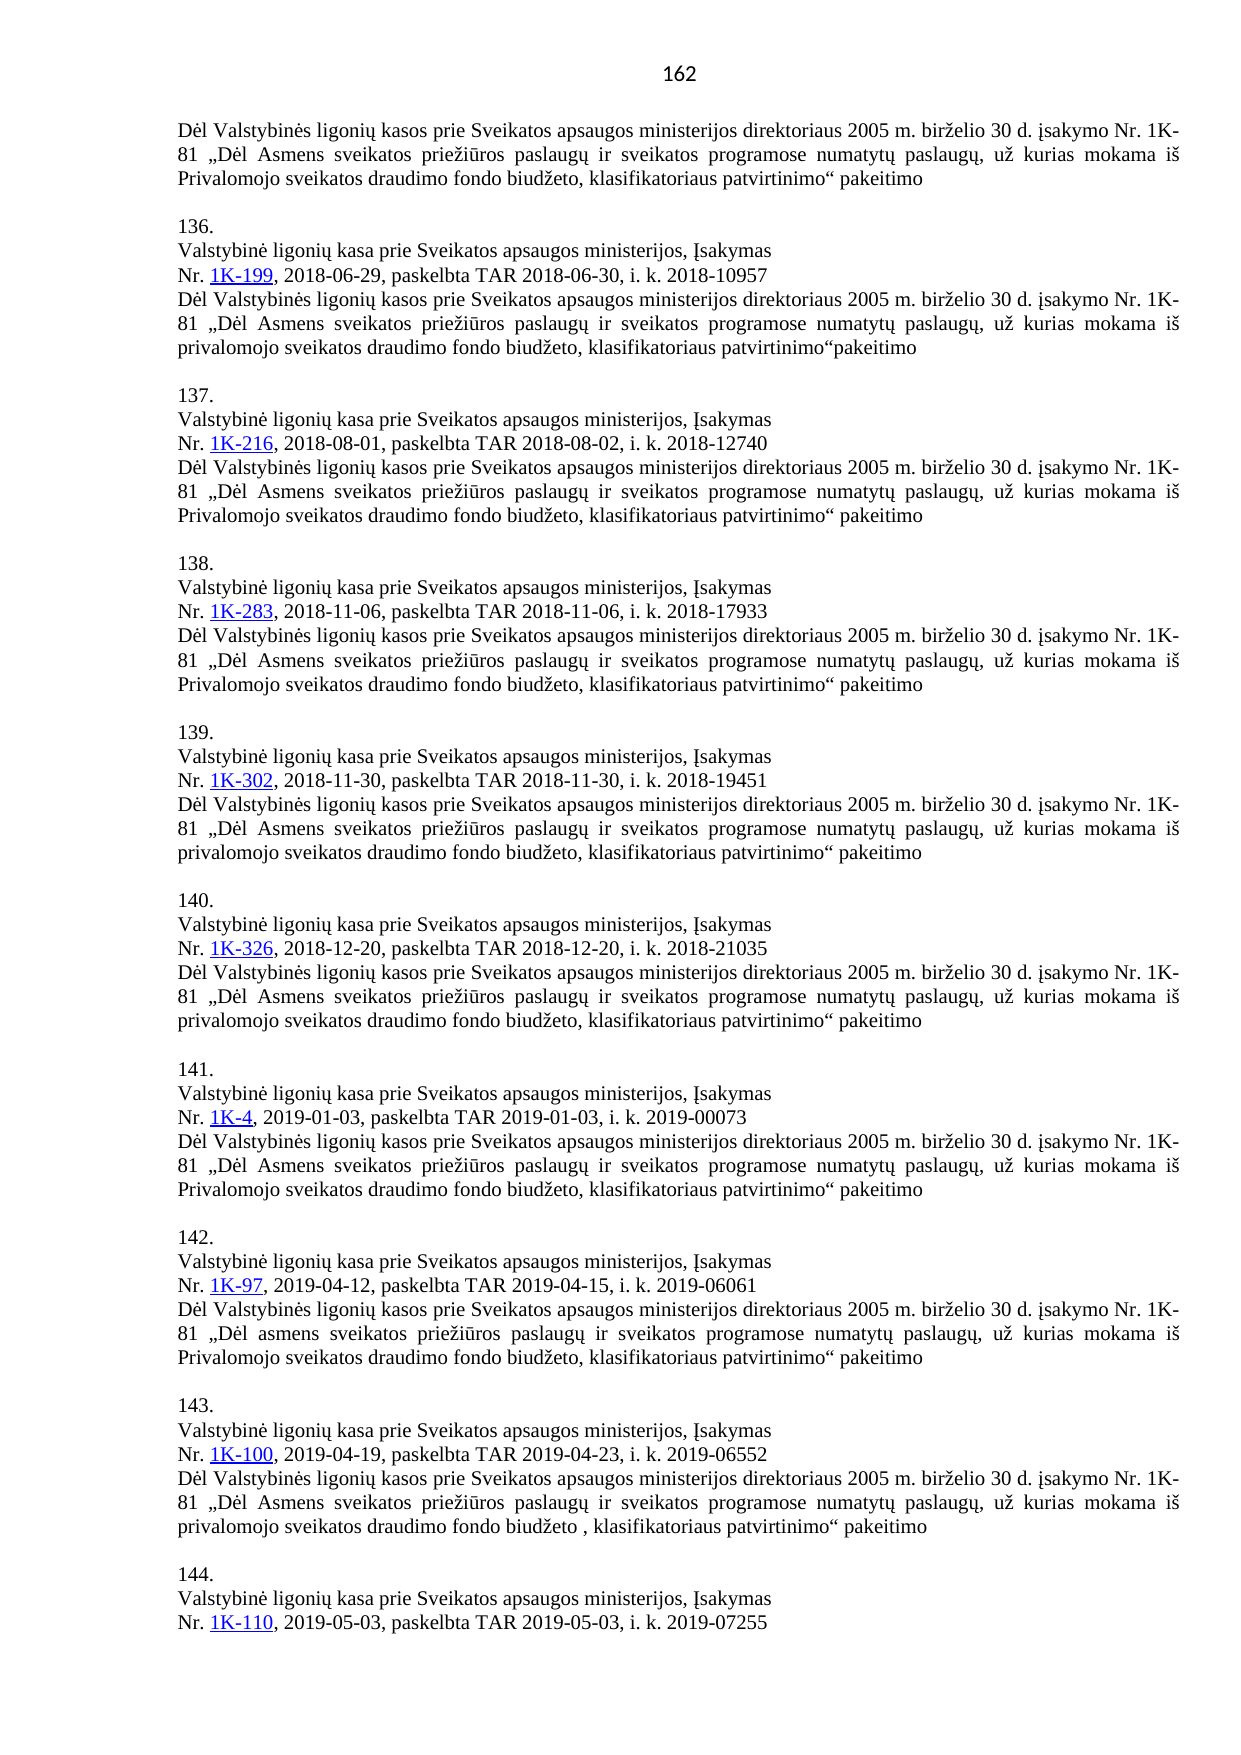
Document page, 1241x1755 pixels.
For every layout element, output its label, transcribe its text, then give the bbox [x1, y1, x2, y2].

text Nr. 1K-97, 2019-04-12, paskelbta TAR 2019-04-15, i. k. 2019-06061 [177, 1273, 1181, 1297]
text Valstybinė ligonių kasa prie Sveikatos apsaugos ministerijos, Įsakymas [177, 1586, 1181, 1610]
text 142. [177, 1225, 1181, 1249]
text Valstybinė ligonių kasa prie Sveikatos apsaugos ministerijos, Įsakymas [177, 1081, 1181, 1105]
text Valstybinė ligonių kasa prie Sveikatos apsaugos ministerijos, Įsakymas [177, 744, 1181, 768]
text Valstybinė ligonių kasa prie Sveikatos apsaugos ministerijos, Įsakymas [177, 1417, 1181, 1442]
text Nr. 1K-100, 2019-04-19, paskelbta TAR 2019-04-23, i. k. 2019-06552 [177, 1442, 1181, 1466]
text Nr. 1K-216, 2018-08-01, paskelbta TAR 2018-08-02, i. k. 2018-12740 [177, 431, 1181, 455]
text Nr. 1K-302, 2018-11-30, paskelbta TAR 2018-11-30, i. k. 2018-19451 [177, 768, 1181, 792]
text Valstybinė ligonių kasa prie Sveikatos apsaugos ministerijos, Įsakymas [177, 238, 1181, 262]
text Dėl Valstybinės ligonių kasos prie Sveikatos apsaugos ministerijos direktoriaus 2005 m. birželio 30 d. įsakymo Nr. 1K-81 „Dėl Asmens sveikatos priežiūros paslaugų ir sveikatos programose numatytų paslaugų, už kurias mokama iš privalomojo sveikatos draudimo fondo biudžeto , klasifikatoriaus patvirtinimo“ pakeitimo [177, 1466, 1181, 1538]
text Valstybinė ligonių kasa prie Sveikatos apsaugos ministerijos, Įsakymas [177, 912, 1181, 936]
text 138. [177, 551, 1181, 575]
text 139. [177, 720, 1181, 744]
text 141. [177, 1057, 1181, 1081]
text Valstybinė ligonių kasa prie Sveikatos apsaugos ministerijos, Įsakymas [177, 1249, 1181, 1273]
text Dėl Valstybinės ligonių kasos prie Sveikatos apsaugos ministerijos direktoriaus 2005 m. birželio 30 d. įsakymo Nr. 1K-81 „Dėl Asmens sveikatos priežiūros paslaugų ir sveikatos programose numatytų paslaugų, už kurias mokama iš privalomojo sveikatos draudimo fondo biudžeto, klasifikatoriaus patvirtinimo“pakeitimo [177, 287, 1181, 359]
text Valstybinė ligonių kasa prie Sveikatos apsaugos ministerijos, Įsakymas [177, 575, 1181, 599]
text Nr. 1K-110, 2019-05-03, paskelbta TAR 2019-05-03, i. k. 2019-07255 [177, 1610, 1181, 1634]
text Dėl Valstybinės ligonių kasos prie Sveikatos apsaugos ministerijos direktoriaus 2005 m. birželio 30 d. įsakymo Nr. 1K-81 „Dėl Asmens sveikatos priežiūros paslaugų ir sveikatos programose numatytų paslaugų, už kurias mokama iš Privalomojo sveikatos draudimo fondo biudžeto, klasifikatoriaus patvirtinimo“ pakeitimo [177, 623, 1181, 696]
text Dėl Valstybinės ligonių kasos prie Sveikatos apsaugos ministerijos direktoriaus 2005 m. birželio 30 d. įsakymo Nr. 1K-81 „Dėl Asmens sveikatos priežiūros paslaugų ir sveikatos programose numatytų paslaugų, už kurias mokama iš privalomojo sveikatos draudimo fondo biudžeto, klasifikatoriaus patvirtinimo“ pakeitimo [177, 792, 1181, 864]
text Dėl Valstybinės ligonių kasos prie Sveikatos apsaugos ministerijos direktoriaus 2005 m. birželio 30 d. įsakymo Nr. 1K-81 „Dėl Asmens sveikatos priežiūros paslaugų ir sveikatos programose numatytų paslaugų, už kurias mokama iš Privalomojo sveikatos draudimo fondo biudžeto, klasifikatoriaus patvirtinimo“ pakeitimo [177, 455, 1181, 527]
text 136. [177, 214, 1181, 238]
text Dėl Valstybinės ligonių kasos prie Sveikatos apsaugos ministerijos direktoriaus 2005 m. birželio 30 d. įsakymo Nr. 1K-81 „Dėl asmens sveikatos priežiūros paslaugų ir sveikatos programose numatytų paslaugų, už kurias mokama iš Privalomojo sveikatos draudimo fondo biudžeto, klasifikatoriaus patvirtinimo“ pakeitimo [177, 1297, 1181, 1369]
text Dėl Valstybinės ligonių kasos prie Sveikatos apsaugos ministerijos direktoriaus 2005 m. birželio 30 d. įsakymo Nr. 1K-81 „Dėl Asmens sveikatos priežiūros paslaugų ir sveikatos programose numatytų paslaugų, už kurias mokama iš privalomojo sveikatos draudimo fondo biudžeto, klasifikatoriaus patvirtinimo“ pakeitimo [177, 960, 1181, 1032]
text Valstybinė ligonių kasa prie Sveikatos apsaugos ministerijos, Įsakymas [177, 407, 1181, 431]
text Dėl Valstybinės ligonių kasos prie Sveikatos apsaugos ministerijos direktoriaus 2005 m. birželio 30 d. įsakymo Nr. 1K-81 „Dėl Asmens sveikatos priežiūros paslaugų ir sveikatos programose numatytų paslaugų, už kurias mokama iš Privalomojo sveikatos draudimo fondo biudžeto, klasifikatoriaus patvirtinimo“ pakeitimo [177, 1129, 1181, 1201]
text 143. [177, 1393, 1181, 1417]
text 144. [177, 1562, 1181, 1586]
text Dėl Valstybinės ligonių kasos prie Sveikatos apsaugos ministerijos direktoriaus 2005 m. birželio 30 d. įsakymo Nr. 1K-81 „Dėl Asmens sveikatos priežiūros paslaugų ir sveikatos programose numatytų paslaugų, už kurias mokama iš Privalomojo sveikatos draudimo fondo biudžeto, klasifikatoriaus patvirtinimo“ pakeitimo [177, 118, 1181, 190]
text Nr. 1K-4, 2019-01-03, paskelbta TAR 2019-01-03, i. k. 2019-00073 [177, 1105, 1181, 1129]
text Nr. 1K-199, 2018-06-29, paskelbta TAR 2018-06-30, i. k. 2018-10957 [177, 262, 1181, 287]
text 137. [177, 383, 1181, 407]
text Nr. 1K-283, 2018-11-06, paskelbta TAR 2018-11-06, i. k. 2018-17933 [177, 599, 1181, 623]
text 140. [177, 888, 1181, 912]
text Nr. 1K-326, 2018-12-20, paskelbta TAR 2018-12-20, i. k. 2018-21035 [177, 936, 1181, 960]
